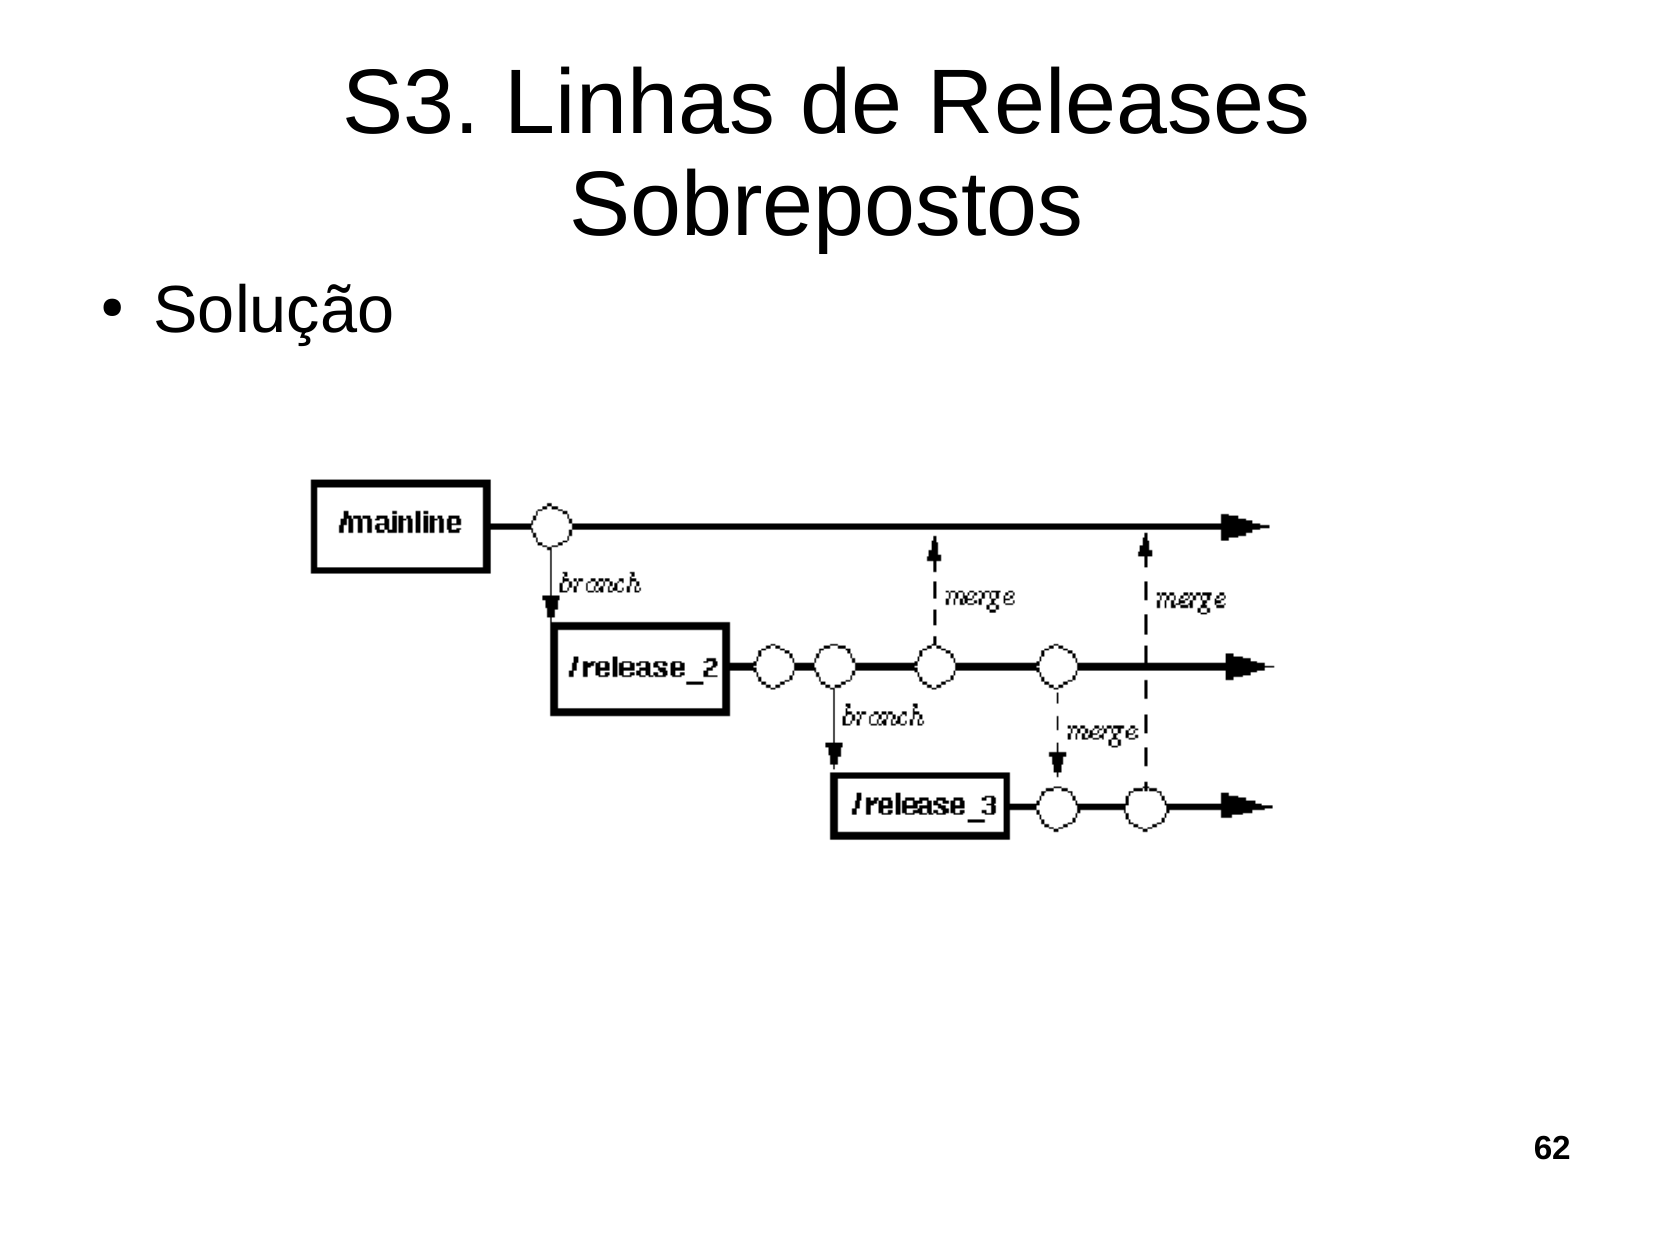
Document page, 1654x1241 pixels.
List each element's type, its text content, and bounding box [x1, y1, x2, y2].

list Solução [82, 271, 1571, 991]
title S3. Linhas de Releases Sobrepostos [82, 49, 1571, 257]
picture [294, 458, 1312, 851]
